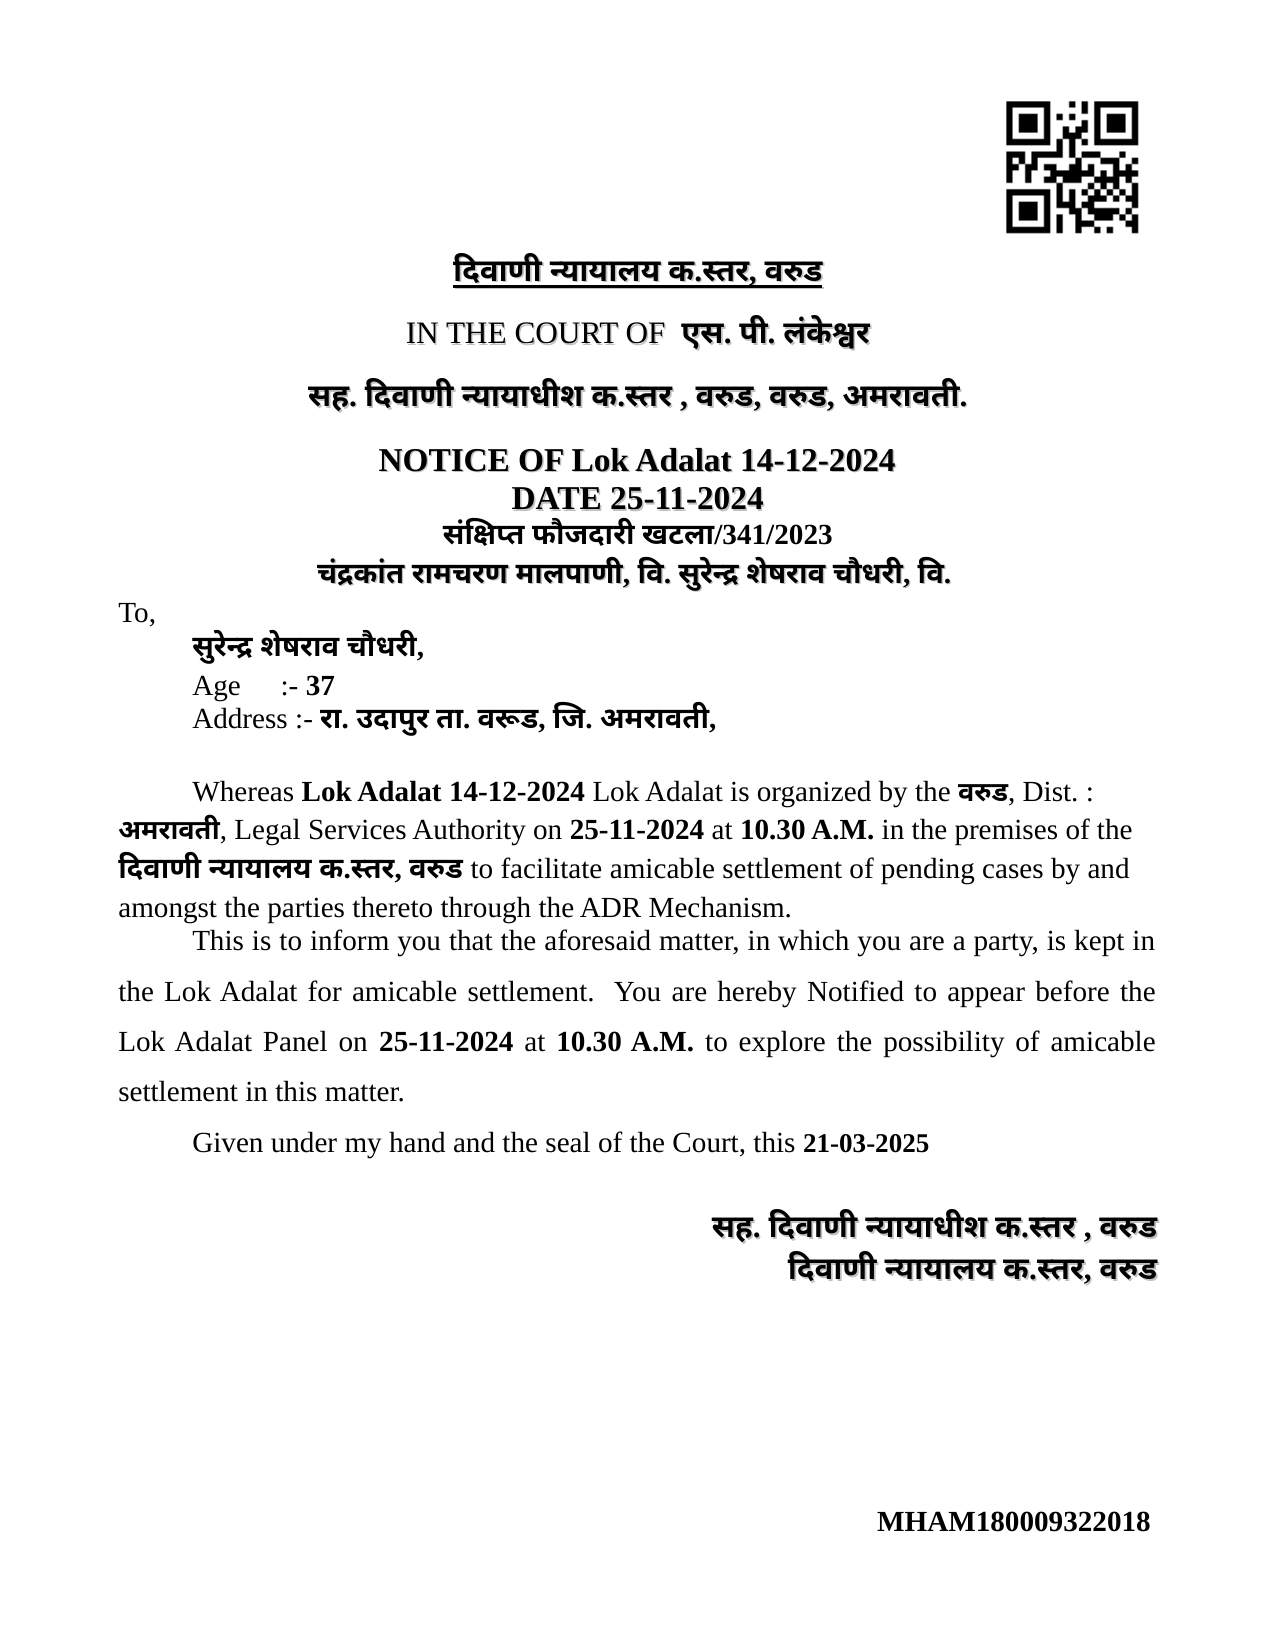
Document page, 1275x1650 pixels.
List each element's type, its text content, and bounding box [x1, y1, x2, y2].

table_header MHAM180009322018 [864, 1499, 1156, 1543]
table_cell [864, 85, 1156, 252]
text This is to inform you that the aforesaid matter, in which you are a party, is kept in the Lok Adalat for amicable settlement. You are hereby Notified to appear before the Lok Adalat Panel on 25-11-2024 at 10.30 A.M. to explore the possibility of amicable settlement in this matter. [118, 923, 1157, 1108]
text सह. दिवाणी न्यायाधीश क.स्तर , वरुड [118, 1209, 1157, 1251]
text सह. दिवाणी न्यायाधीश क.स्तर , वरुड, वरुड, अमरावती. [118, 377, 1157, 419]
text Age :- 37 [118, 668, 1157, 701]
text Whereas Lok Adalat 14-12-2024 Lok Adalat is organized by the वरुड, Dist. : अमरावती, Legal Services Authority on 25-11-2024 at 10.30 A.M. in the premises of the दिवाणी न्यायालय क.स्तर, वरुड to facilitate amicable settlement of pending cases by and amongst the parties thereto through the ADR Mechanism. [118, 774, 1157, 923]
text IN THE COURT OF एस. पी. लंकेश्वर [118, 314, 1157, 356]
text सुरेन्द्र शेषराव चौधरी, [118, 629, 1157, 668]
text DATE 25-11-2024 [118, 478, 1157, 517]
text दिवाणी न्यायालय क.स्तर, वरुड [118, 1251, 1157, 1292]
text To, [118, 595, 1157, 629]
picture [994, 89, 1151, 246]
text Address :- रा. उदापुर ता. वरूड, जि. अमरावती, [118, 701, 1157, 741]
text दिवाणी न्यायालय क.स्तर, वरुड [118, 252, 1157, 294]
text संक्षिप्त फौजदारी खटला/341/2023 [118, 517, 1157, 556]
text चंद्रकांत रामचरण मालपाणी, वि. सुरेन्द्र शेषराव चौधरी, वि. [118, 556, 1157, 595]
text Given under my hand and the seal of the Court, this 21-03-2025 [118, 1125, 1157, 1158]
text NOTICE OF Lok Adalat 14-12-2024 [118, 440, 1157, 478]
